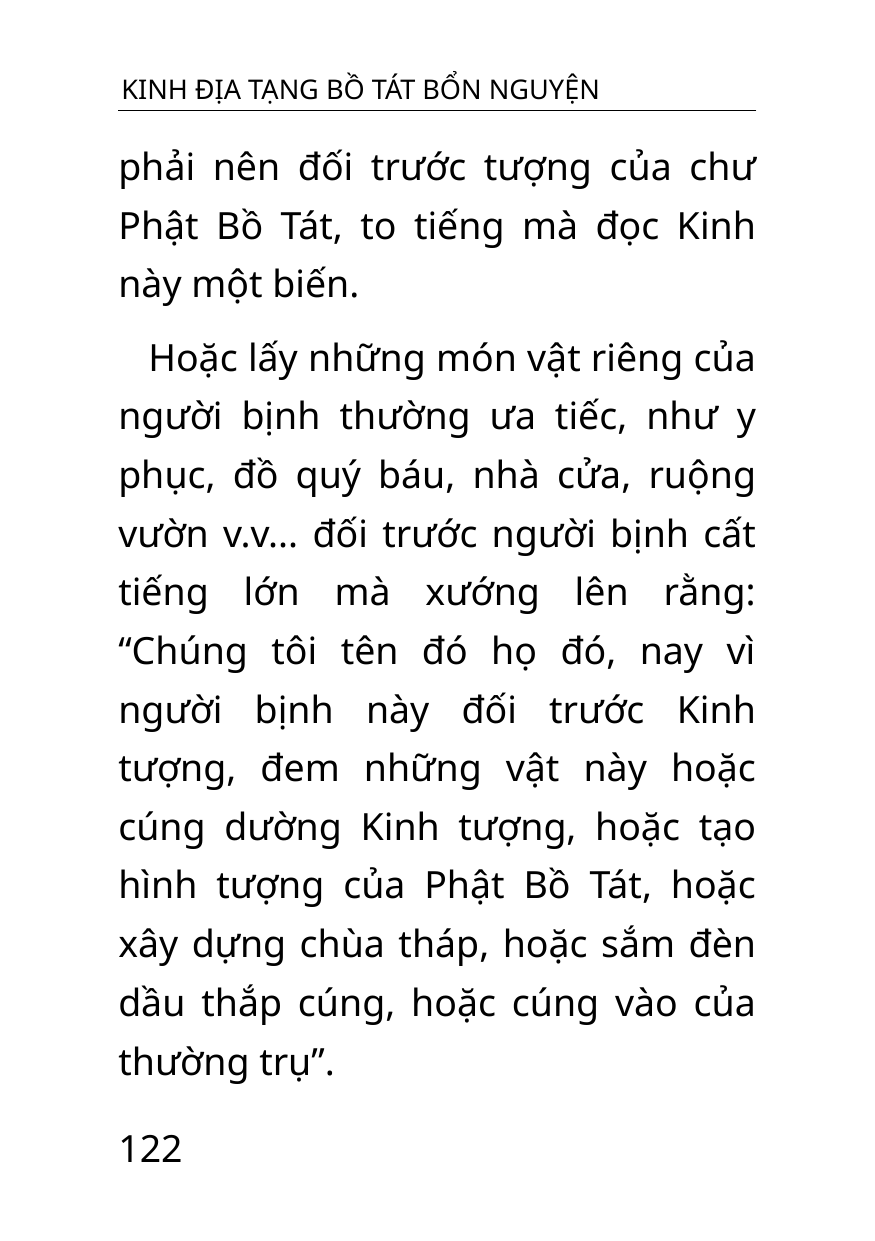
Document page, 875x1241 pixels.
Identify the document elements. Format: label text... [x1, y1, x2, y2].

text Hoặc lấy những món vật riêng của người bịnh thường ưa tiếc, như y phục, đồ quý báu, nhà cửa, ruộng vườn v.v... đối trước người bịnh cất tiếng lớn mà xướng lên rằng: “Chúng tôi tên đó họ đó, nay vì người bịnh này đối trước Kinh tượng, đem những vật này hoặc cúng dường Kinh tượng, hoặc tạo hình tượng của Phật Bồ Tát, hoặc xây dựng chùa tháp, hoặc sắm đèn dầu thắp cúng, hoặc cúng vào của thường trụ”. [118, 331, 756, 1086]
text phải nên đối trước tượng của chư Phật Bồ Tát, to tiếng mà đọc Kinh này một biến. [118, 141, 756, 309]
